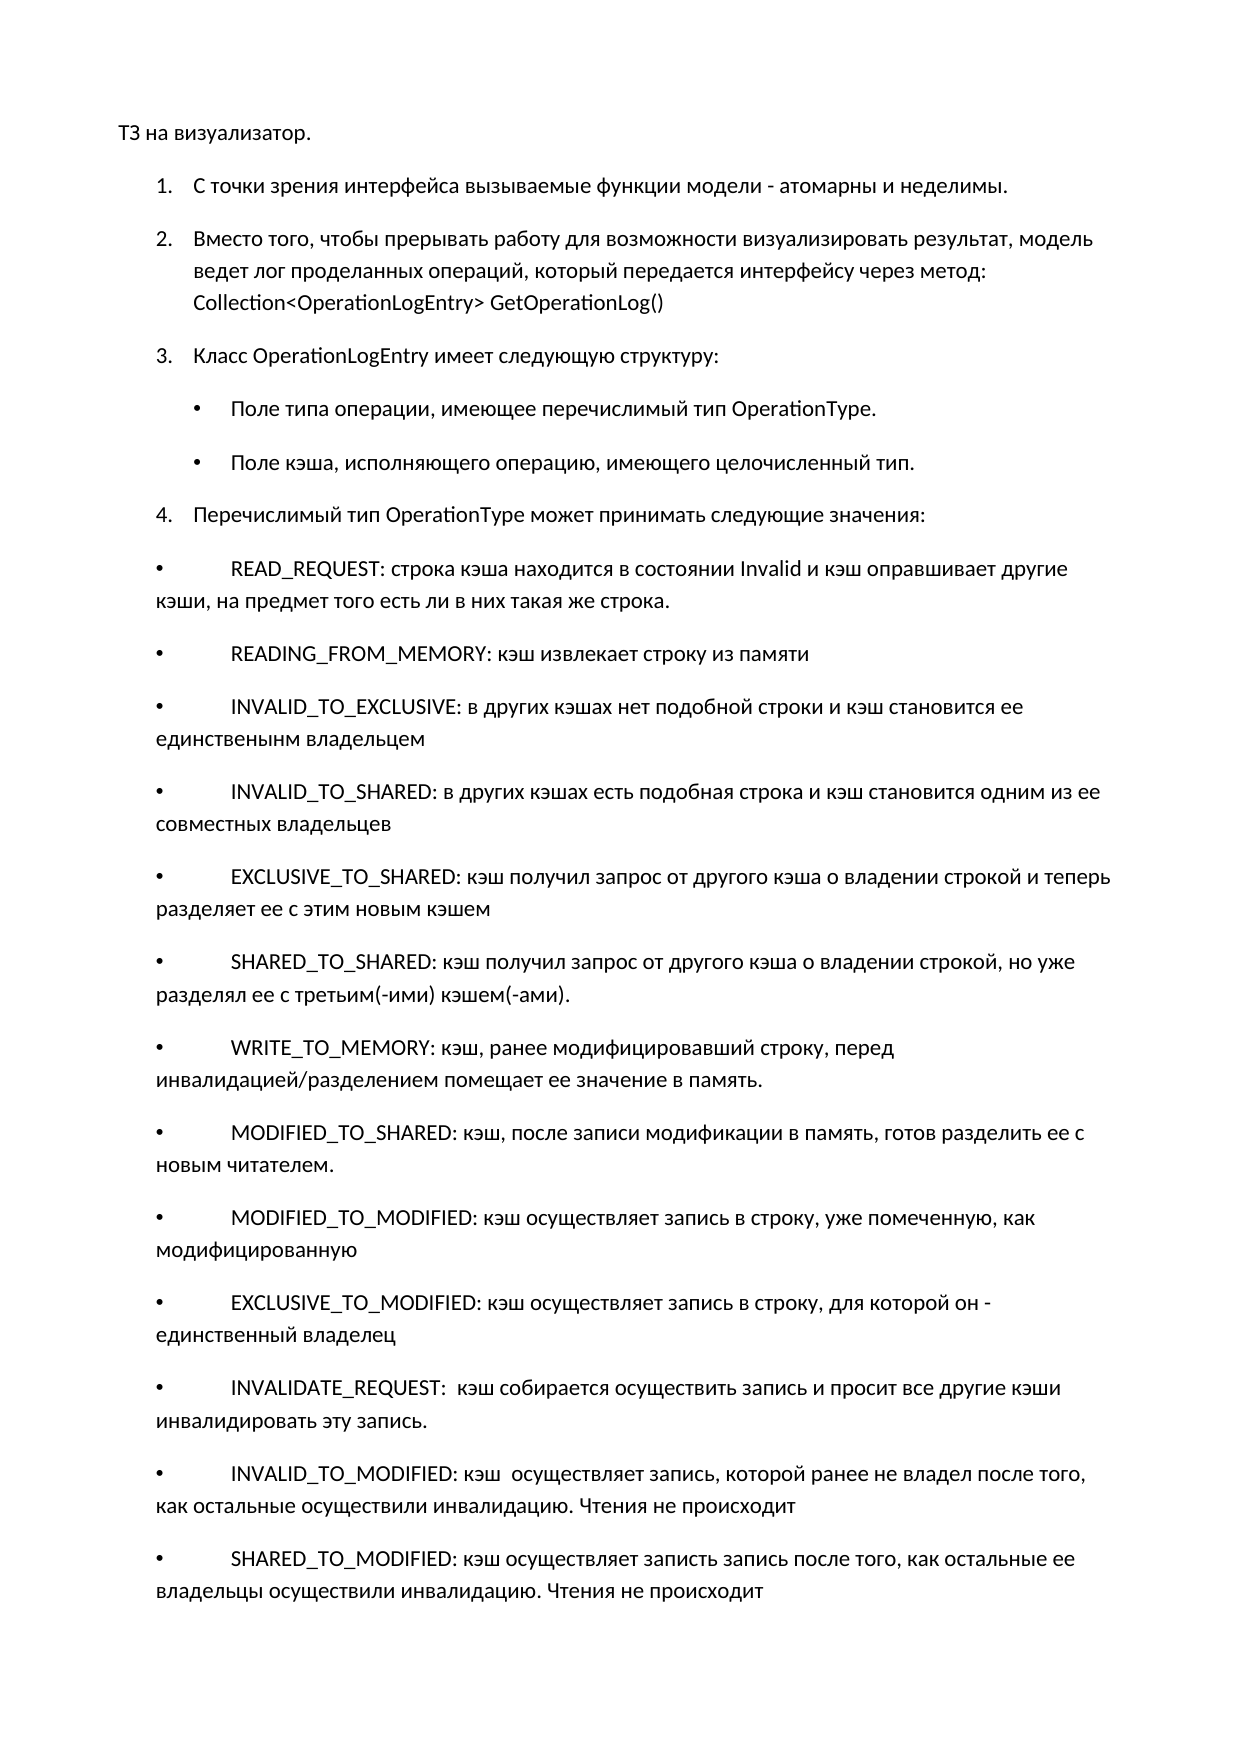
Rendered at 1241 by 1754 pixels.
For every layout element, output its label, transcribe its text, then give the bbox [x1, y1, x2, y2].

list WRITE_TO_MEMORY: кэш, ранее модифицировавший строку, перед инвалидацией/разделением помещает ее значение в память. [156, 1033, 1122, 1093]
list Вместо того, чтобы прерывать работу для возможности визуализировать результат, модель ведет лог проделанных операций, который передается интерфейсу через метод: Collection<OperationLogEntry> GetOperationLog() [156, 224, 1122, 317]
list EXCLUSIVE_TO_MODIFIED: кэш осуществляет запись в строку, для которой он - единственный владелец [156, 1288, 1122, 1348]
list С точки зрения интерфейса вызываемые функции модели - атомарны и неделимы. [156, 171, 1122, 199]
list SHARED_TO_MODIFIED: кэш осуществляет записть запись после того, как остальные ее владельцы осуществили инвалидацию. Чтения не происходит [156, 1544, 1122, 1604]
list INVALIDATE_REQUEST: кэш собирается осуществить запись и просит все другие кэши инвалидировать эту запись. [156, 1373, 1122, 1434]
list EXCLUSIVE_TO_SHARED: кэш получил запрос от другого кэша о владении строкой и теперь разделяет ее с этим новым кэшем [156, 862, 1122, 922]
list Перечислимый тип OperationType может принимать следующие значения: [156, 501, 1122, 529]
list INVALID_TO_MODIFIED: кэш осуществляет запись, которой ранее не владел после того, как остальные осуществили инвалидацию. Чтения не происходит [156, 1459, 1122, 1519]
list SHARED_TO_SHARED: кэш получил запрос от другого кэша о владении строкой, но уже разделял ее с третьим(-ими) кэшем(-ами). [156, 947, 1122, 1008]
text ТЗ на визуализатор. [118, 118, 1122, 146]
list INVALID_TO_EXCLUSIVE: в других кэшах нет подобной строки и кэш становится ее единственынм владельцем [156, 692, 1122, 752]
list INVALID_TO_SHARED: в других кэшах есть подобная строка и кэш становится одним из ее совместных владельцев [156, 777, 1122, 837]
list Класс OperationLogEntry имеет следующую структуру: [156, 342, 1122, 369]
list READING_FROM_MEMORY: кэш извлекает строку из памяти [156, 639, 1122, 667]
list MODIFIED_TO_MODIFIED: кэш осуществляет запись в строку, уже помеченную, как модифицированную [156, 1203, 1122, 1263]
list MODIFIED_TO_SHARED: кэш, после записи модификации в память, готов разделить ее с новым читателем. [156, 1118, 1122, 1178]
list READ_REQUEST: строка кэша находится в состоянии Invalid и кэш оправшивает другие кэши, на предмет того есть ли в них такая же строка. [156, 554, 1122, 614]
list Поле типа операции, имеющее перечислимый тип OperationType. [193, 394, 1122, 423]
list Поле кэша, исполняющего операцию, имеющего целочисленный тип. [193, 448, 1122, 476]
